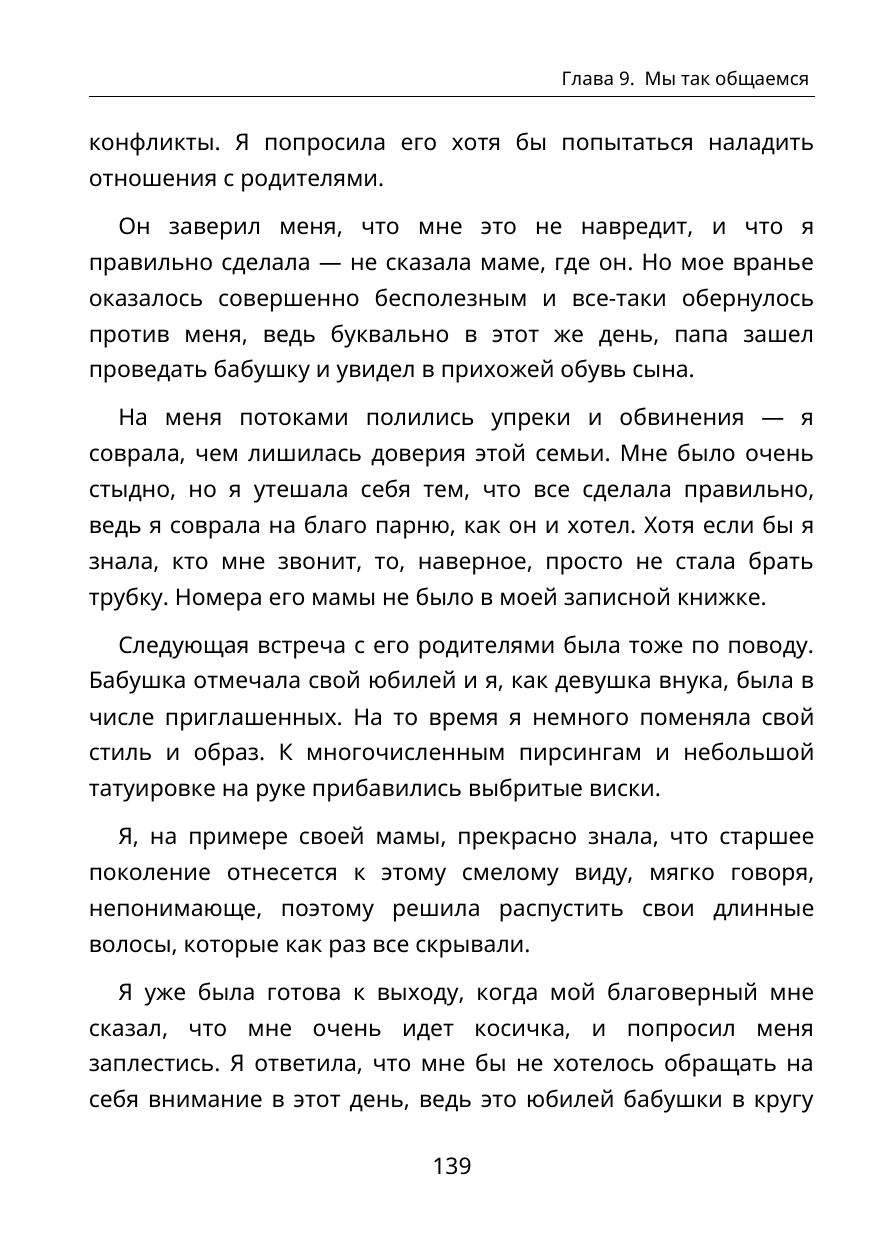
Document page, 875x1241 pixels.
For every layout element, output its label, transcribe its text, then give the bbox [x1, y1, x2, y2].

text Он заверил меня, что мне это не навредит, и что я правильно сделала — не сказала маме, где он. Но мое вранье оказалось совершенно бесполезным и все-таки обернулось против меня, ведь буквально в этот же день, папа зашел проведать бабушку и увидел в прихожей обувь сына. [88, 210, 815, 385]
text конфликты. Я попросила его хотя бы попытаться наладить отношения с родителями. [88, 126, 815, 193]
text На меня потоками полились упреки и обвинения — я соврала, чем лишилась доверия этой семьи. Мне было очень стыдно, но я утешала себя тем, что все сделала правильно, ведь я соврала на благо парню, как он и хотел. Хотя если бы я знала, кто мне звонит, то, наверное, просто не стала брать трубку. Номера его мамы не было в моей записной книжке. [88, 401, 815, 612]
text Следующая встреча с его родителями была тоже по поводу. Бабушка отмечала свой юбилей и я, как девушка внука, была в числе приглашенных. На то время я немного поменяла свой стиль и образ. К многочисленным пирсингам и небольшой татуировке на руке прибавились выбритые виски. [88, 628, 815, 803]
text Я уже была готова к выходу, когда мой благоверный мне сказал, что мне очень идет косичка, и попросил меня заплестись. Я ответила, что мне бы не хотелось обращать на себя внимание в этот день, ведь это юбилей бабушки в кругу [88, 976, 815, 1114]
text Я, на примере своей мамы, прекрасно знала, что старшее поколение отнесется к этому смелому виду, мягко говоря, непонимающе, поэтому решила распустить свои длинные волосы, которые как раз все скрывали. [88, 820, 815, 959]
